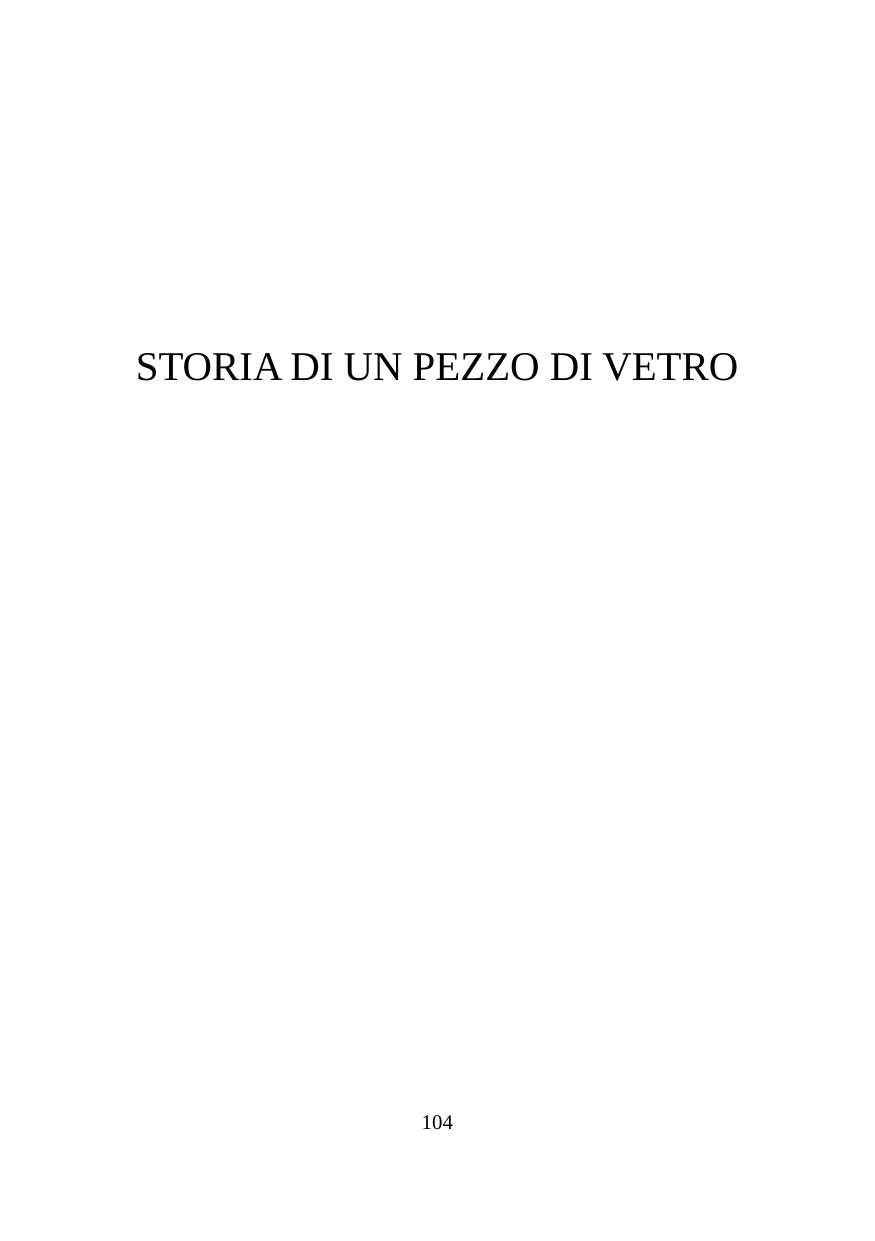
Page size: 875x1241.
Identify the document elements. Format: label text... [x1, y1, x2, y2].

subtitle STORIA DI UN PEZZO DI VETRO [106, 342, 768, 389]
